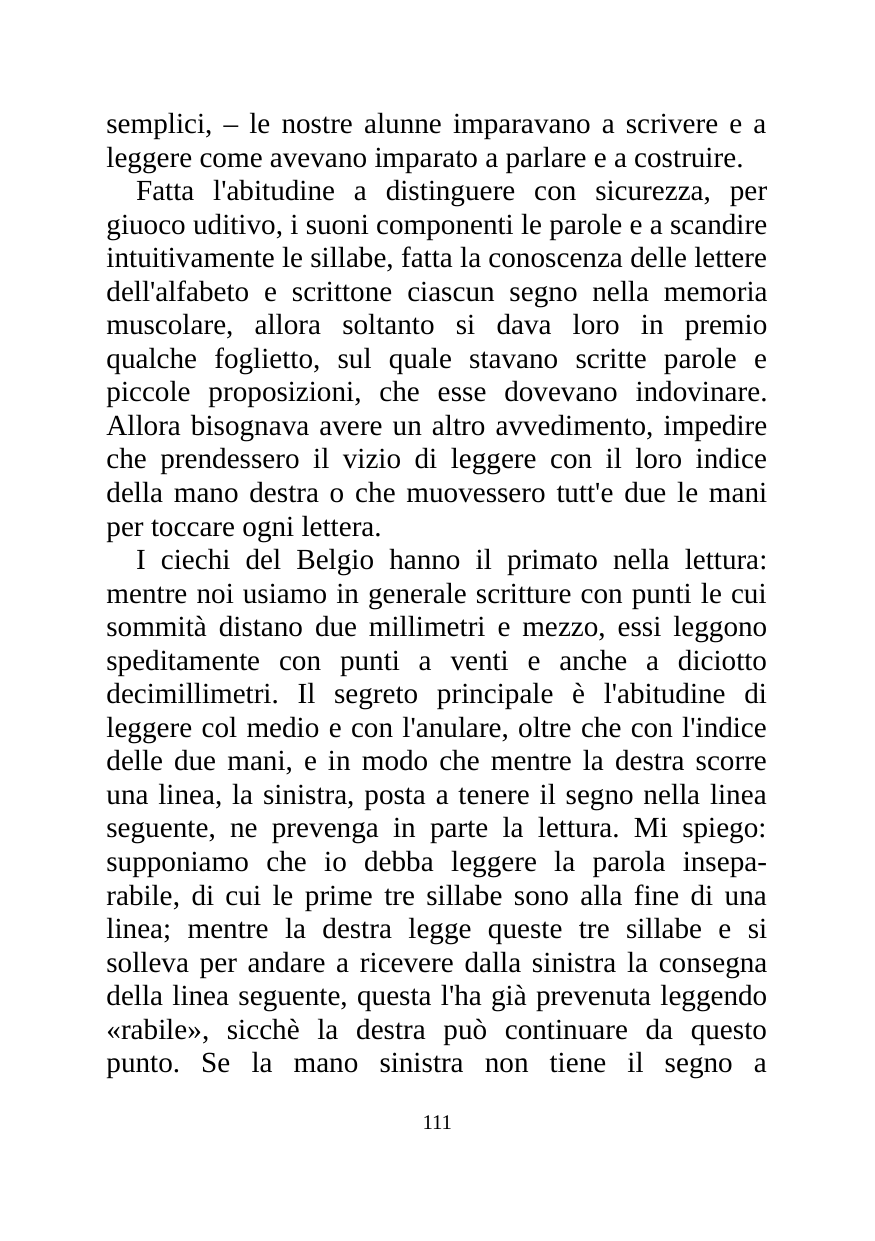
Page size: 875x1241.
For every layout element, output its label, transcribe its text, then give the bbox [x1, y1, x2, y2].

text semplici, – le nostre alunne imparavano a scrivere e a leggere come avevano imparato a parlare e a costruire. [106, 106, 768, 173]
text Fatta l'abitudine a distinguere con sicurezza, per giuoco uditivo, i suoni componenti le parole e a scandire intuitivamente le sillabe, fatta la conoscenza delle lettere dell'alfabeto e scrittone ciascun segno nella memoria muscolare, allora soltanto si dava loro in premio qualche foglietto, sul quale stavano scritte parole e piccole proposizioni, che esse dovevano indovinare. Allora bisognava avere un altro avvedimento, impedire che prendessero il vizio di leggere con il loro indice della mano destra o che muovessero tutt'e due le mani per toccare ogni lettera. [106, 173, 768, 542]
text I ciechi del Belgio hanno il primato nella lettura: mentre noi usiamo in generale scritture con punti le cui sommità distano due millimetri e mezzo, essi leggono speditamente con punti a venti e anche a diciotto decimillimetri. Il segreto principale è l'abitudine di leggere col medio e con l'anulare, oltre che con l'indice delle due mani, e in modo che mentre la destra scorre una linea, la sinistra, posta a tenere il segno nella linea seguente, ne prevenga in parte la lettura. Mi spiego: supponiamo che io debba leggere la parola insepa-rabile, di cui le prime tre sillabe sono alla fine di una linea; mentre la destra legge queste tre sillabe e si solleva per andare a ricevere dalla sinistra la consegna della linea seguente, questa l'ha già prevenuta leggendo «rabile», sicchè la destra può continuare da questo punto. Se la mano sinistra non tiene il segno a [106, 542, 768, 1079]
